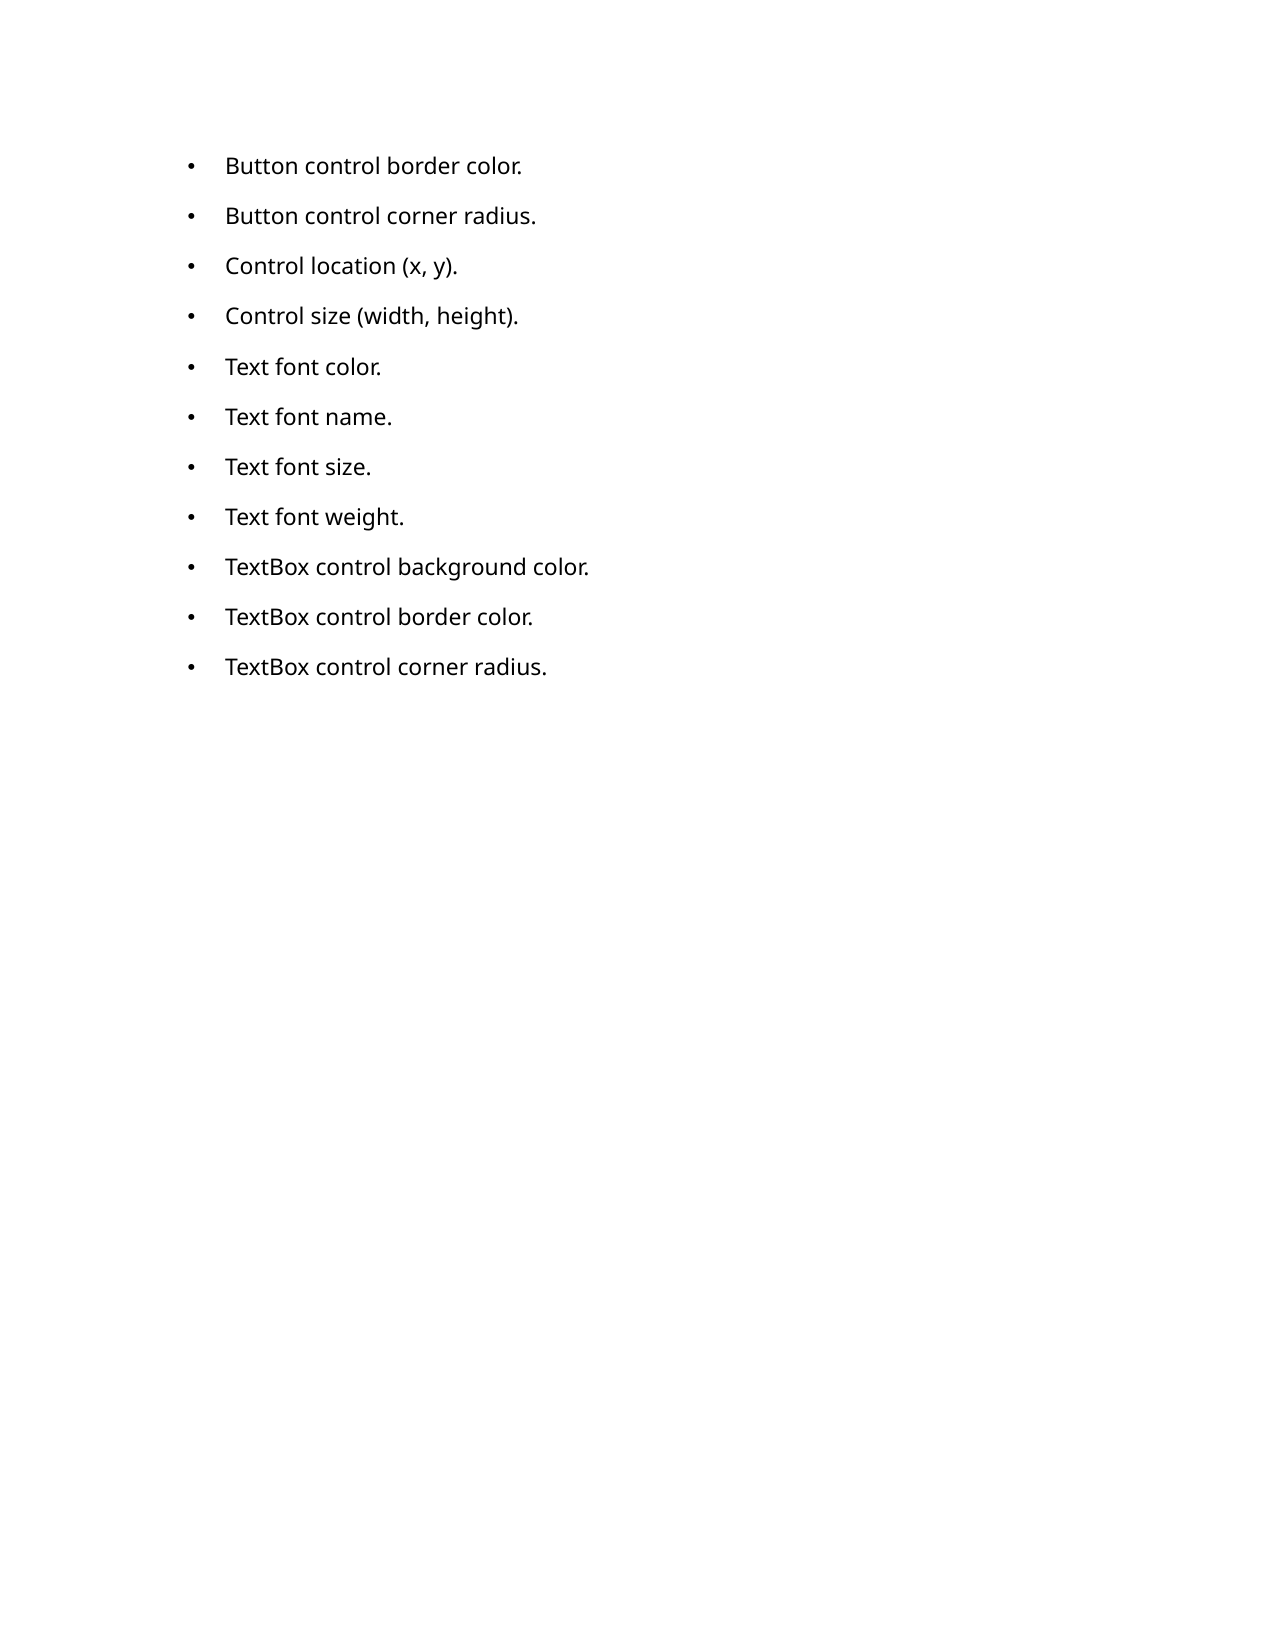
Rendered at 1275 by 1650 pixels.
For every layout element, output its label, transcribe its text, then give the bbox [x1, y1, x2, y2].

list TextBox control background color. [187, 551, 1125, 582]
list Control location (x, y). [187, 250, 1125, 281]
list Button control border color. [187, 150, 1125, 181]
list Text font weight. [187, 501, 1125, 532]
list TextBox control border color. [187, 601, 1125, 632]
list Text font color. [187, 350, 1125, 382]
list Control size (width, height). [187, 300, 1125, 332]
list Button control corner radius. [187, 200, 1125, 231]
list TextBox control corner radius. [187, 651, 1125, 682]
list Text font name. [187, 401, 1125, 432]
list Text font size. [187, 451, 1125, 482]
